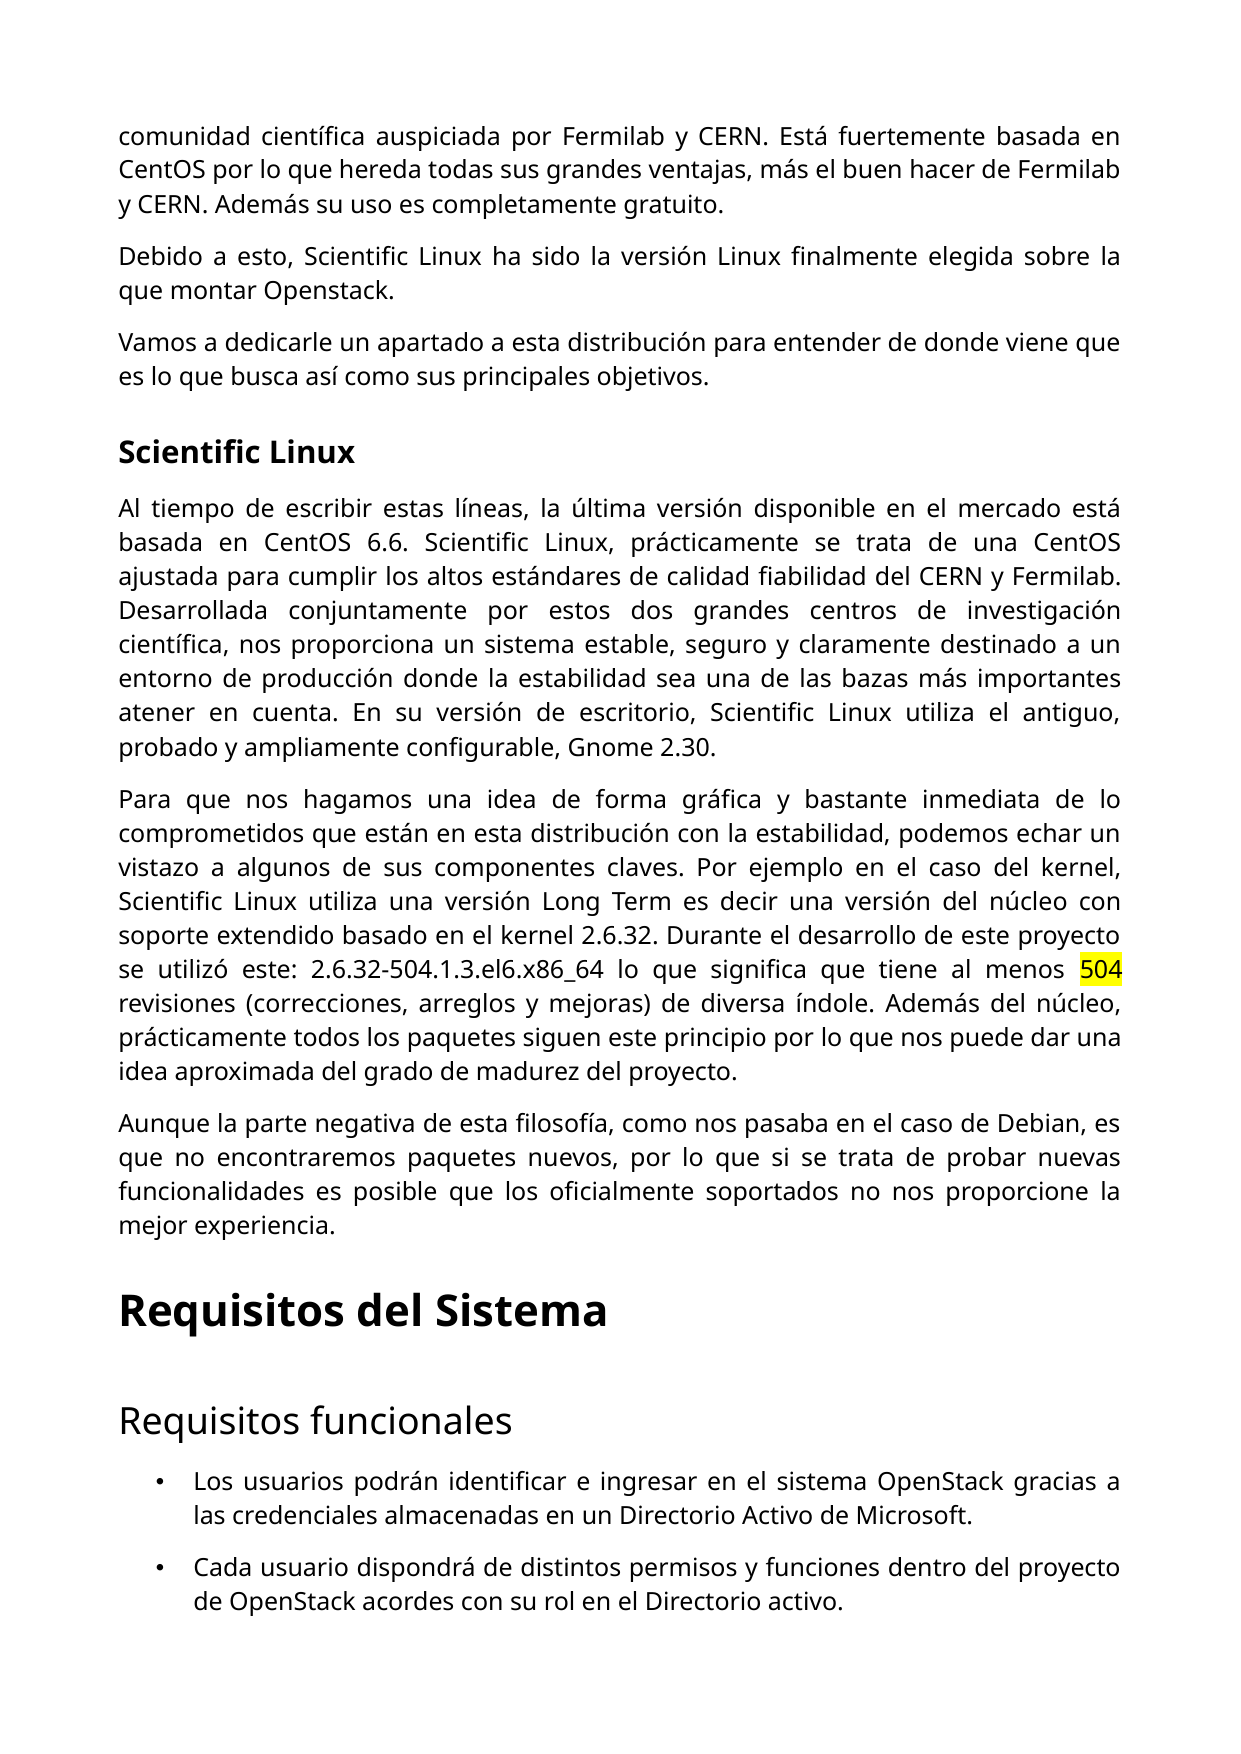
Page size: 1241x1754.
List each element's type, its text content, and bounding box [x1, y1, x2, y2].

text Vamos a dedicarle un apartado a esta distribución para entender de donde viene que es lo que busca así como sus principales objetivos. [118, 324, 1122, 393]
list Los usuarios podrán identificar e ingresar en el sistema OpenStack gracias a las credenciales almacenadas en un Directorio Activo de Microsoft. [156, 1464, 1122, 1532]
subtitle Requisitos funcionales [118, 1394, 1122, 1445]
text Al tiempo de escribir estas líneas, la última versión disponible en el mercado está basada en CentOS 6.6. Scientific Linux, prácticamente se trata de una CentOS ajustada para cumplir los altos estándares de calidad fiabilidad del CERN y Fermilab. Desarrollada conjuntamente por estos dos grandes centros de investigación científica, nos proporciona un sistema estable, seguro y claramente destinado a un entorno de producción donde la estabilidad sea una de las bazas más importantes atener en cuenta. En su versión de escritorio, Scientific Linux utiliza el antiguo, probado y ampliamente configurable, Gnome 2.30. [118, 491, 1122, 763]
text Debido a esto, Scientific Linux ha sido la versión Linux finalmente elegida sobre la que montar Openstack. [118, 238, 1122, 306]
text comunidad científica auspiciada por Fermilab y CERN. Está fuertemente basada en CentOS por lo que hereda todas sus grandes ventajas, más el buen hacer de Fermilab y CERN. Además su uso es completamente gratuito. [118, 118, 1122, 220]
text Para que nos hagamos una idea de forma gráfica y bastante inmediata de lo comprometidos que están en esta distribución con la estabilidad, podemos echar un vistazo a algunos de sus componentes claves. Por ejemplo en el caso del kernel, Scientific Linux utiliza una versión Long Term es decir una versión del núcleo con soporte extendido basado en el kernel 2.6.32. Durante el desarrollo de este proyecto se utilizó este: 2.6.32-504.1.3.el6.x86_64 lo que significa que tiene al menos 504 revisiones (correcciones, arreglos y mejoras) de diversa índole. Además del núcleo, prácticamente todos los paquetes siguen este principio por lo que nos puede dar una idea aproximada del grado de madurez del proyecto. [118, 781, 1122, 1088]
subtitle Scientific Linux [118, 429, 1122, 472]
list Cada usuario dispondrá de distintos permisos y funciones dentro del proyecto de OpenStack acordes con su rol en el Directorio activo. [156, 1550, 1122, 1618]
text Aunque la parte negativa de esta filosofía, como nos pasaba en el caso de Debian, es que no encontraremos paquetes nuevos, por lo que si se trata de probar nuevas funcionalidades es posible que los oficialmente soportados no nos proporcione la mejor experiencia. [118, 1106, 1122, 1242]
subtitle Requisitos del Sistema [118, 1279, 1122, 1339]
